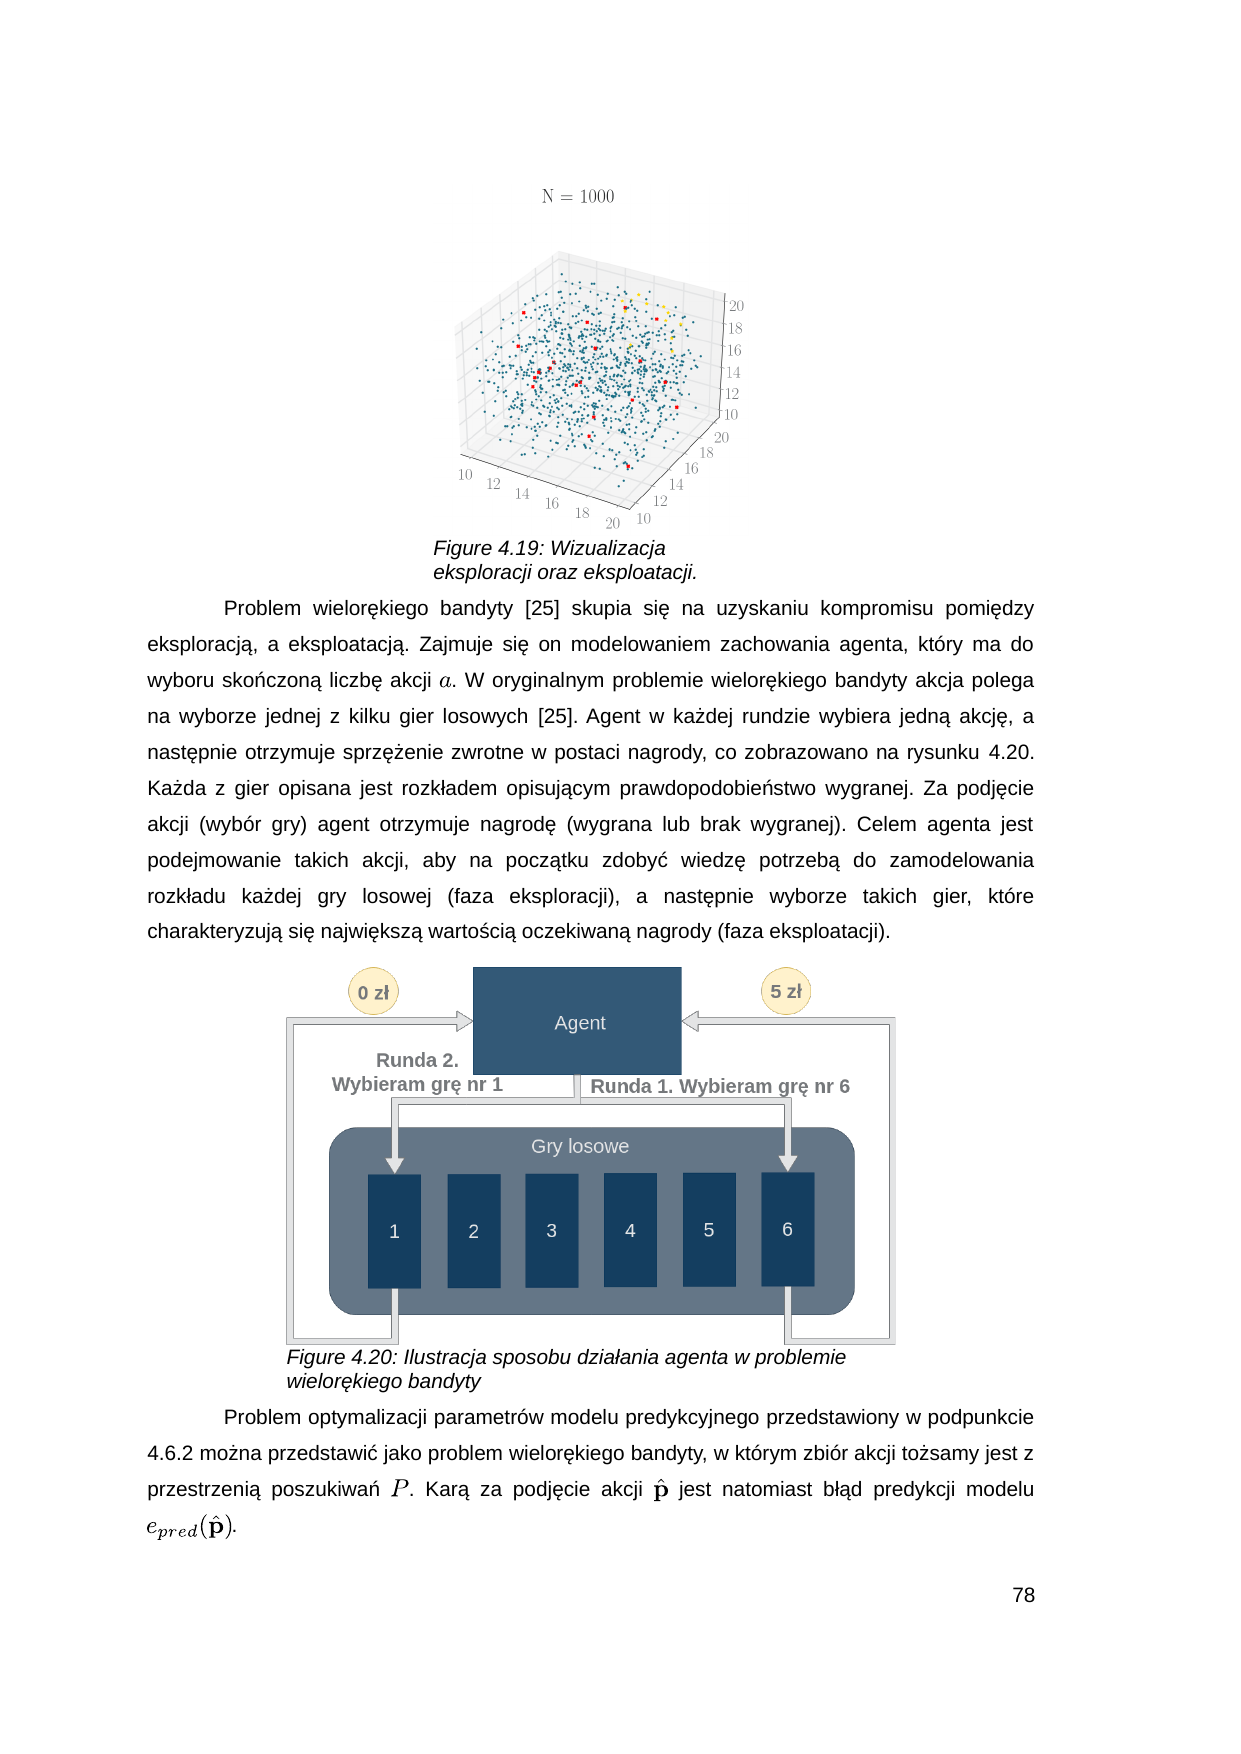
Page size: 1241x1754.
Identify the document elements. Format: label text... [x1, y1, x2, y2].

text Figure 4.19: Wizualizacja eksploracji oraz eksploatacji. [433, 536, 749, 584]
text Problem wielorękiego bandyty [25] skupia się na uzyskaniu kompromisu pomiędzy eksploracją, a eksploatacją. Zajmuje się on modelowaniem zachowania agenta, który ma do wyboru skończoną liczbę akcji . W oryginalnym problemie wielorękiego bandyty akcja polega na wyborze jednej z kilku gier losowych [25]. Agent w każdej rundzie wybiera jedną akcję, a następnie otrzymuje sprzężenie zwrotne w postaci nagrody, co zobrazowano na rysunku 4.20. Każda z gier opisana jest rozkładem opisującym prawdopodobieństwo wygranej. Za podjęcie akcji (wybór gry) agent otrzymuje nagrodę (wygrana lub brak wygranej). Celem agenta jest podejmowanie takich akcji, aby na początku zdobyć wiedzę potrzebą do zamodelowania rozkładu każdej gry losowej (faza eksploracji), a następnie wyborze takich gier, które charakteryzują się największą wartością oczekiwaną nagrody (faza eksploatacji). [147, 533, 1035, 943]
text Problem optymalizacji parametrów modelu predykcyjnego przedstawiony w podpunkcie 4.6.2 można przedstawić jako problem wielorękiego bandyty, w którym zbiór akcji tożsamy jest z przestrzenią poszukiwań . Karą za podjęcie akcji jest natomiast błąd predykcji modelu . [147, 1342, 1035, 1540]
picture [433, 184, 749, 536]
text [433, 159, 749, 184]
picture [286, 967, 896, 1345]
text Figure 4.20: Ilustracja sposobu działania agenta w problemie wielorękiego bandyty [286, 1345, 895, 1393]
